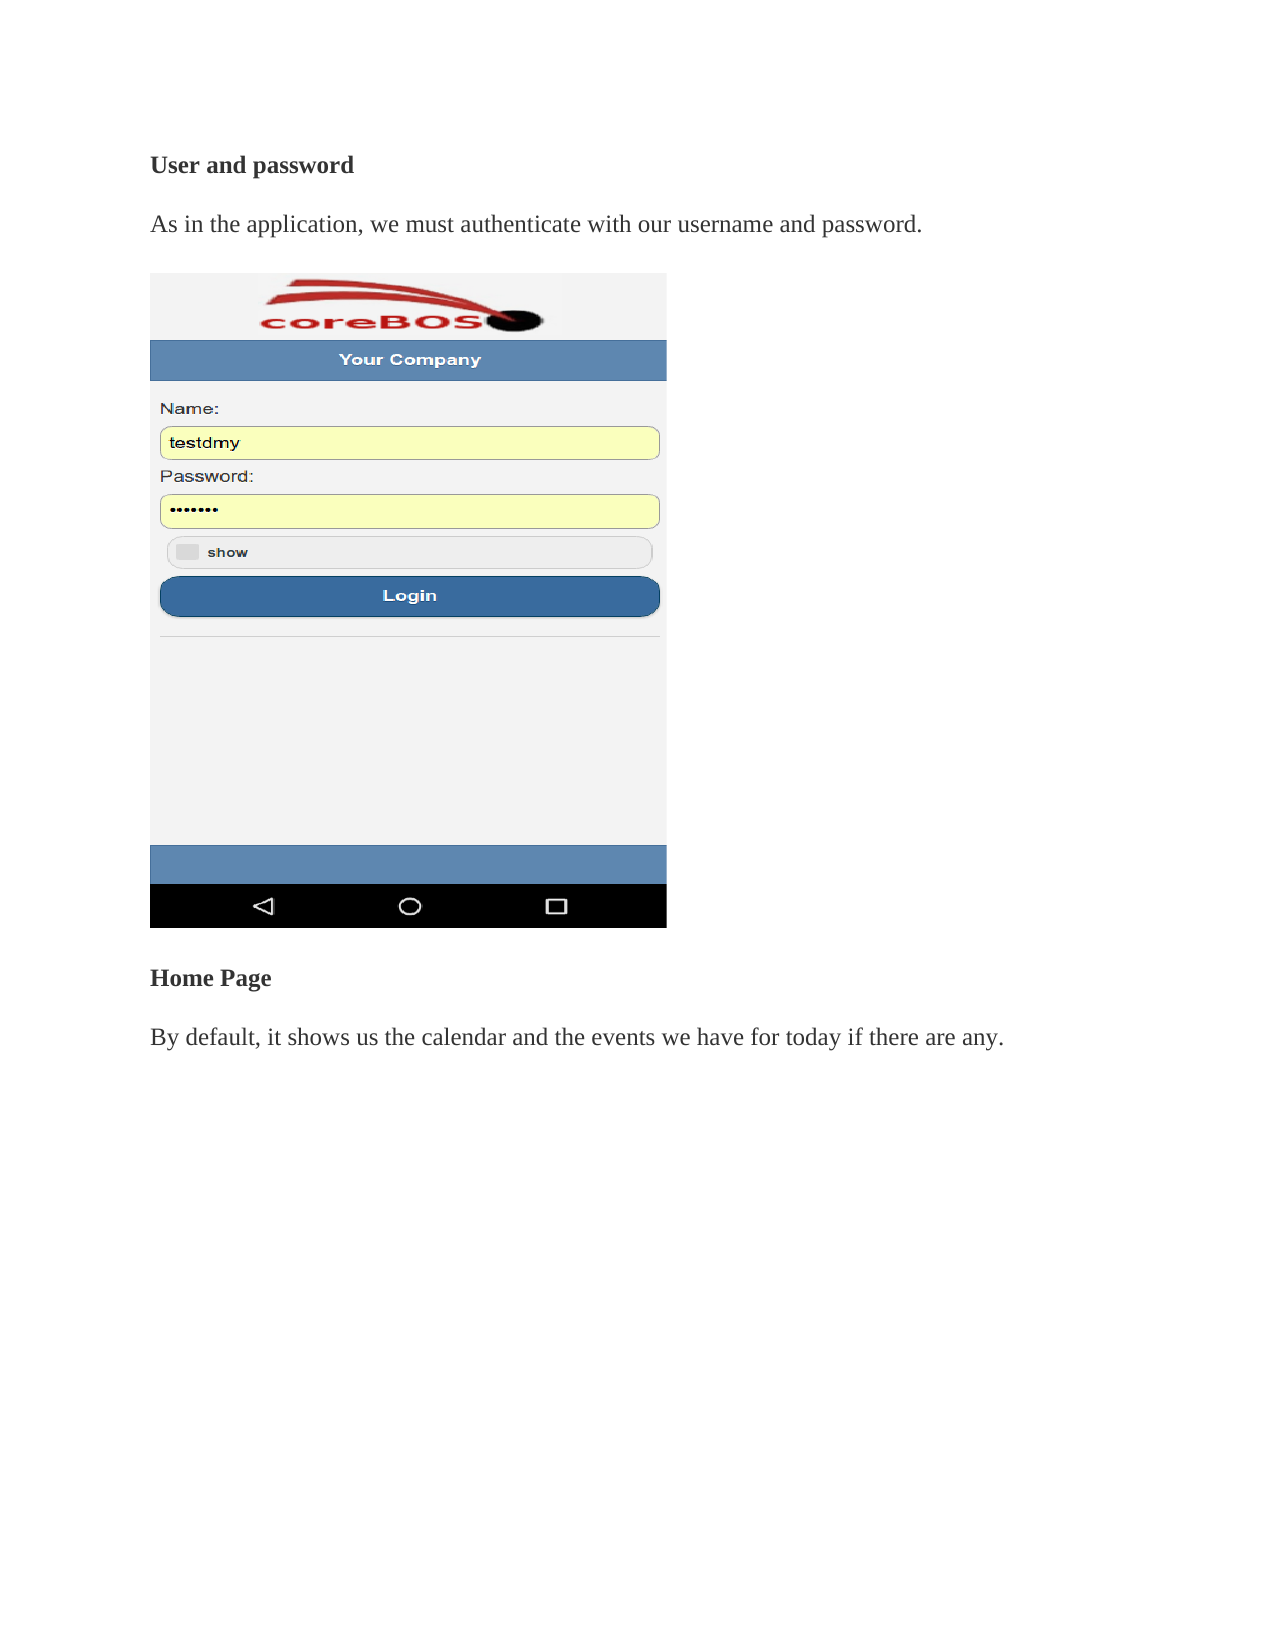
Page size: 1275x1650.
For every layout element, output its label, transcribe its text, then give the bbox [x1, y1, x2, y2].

subtitle Home Page [150, 963, 1125, 992]
text By default, it shows us the calendar and the events we have for today if there are any. [150, 1022, 1125, 1051]
picture [150, 273, 667, 928]
subtitle User and password [150, 150, 1125, 179]
text As in the application, we must authenticate with our username and password. [150, 209, 1125, 238]
